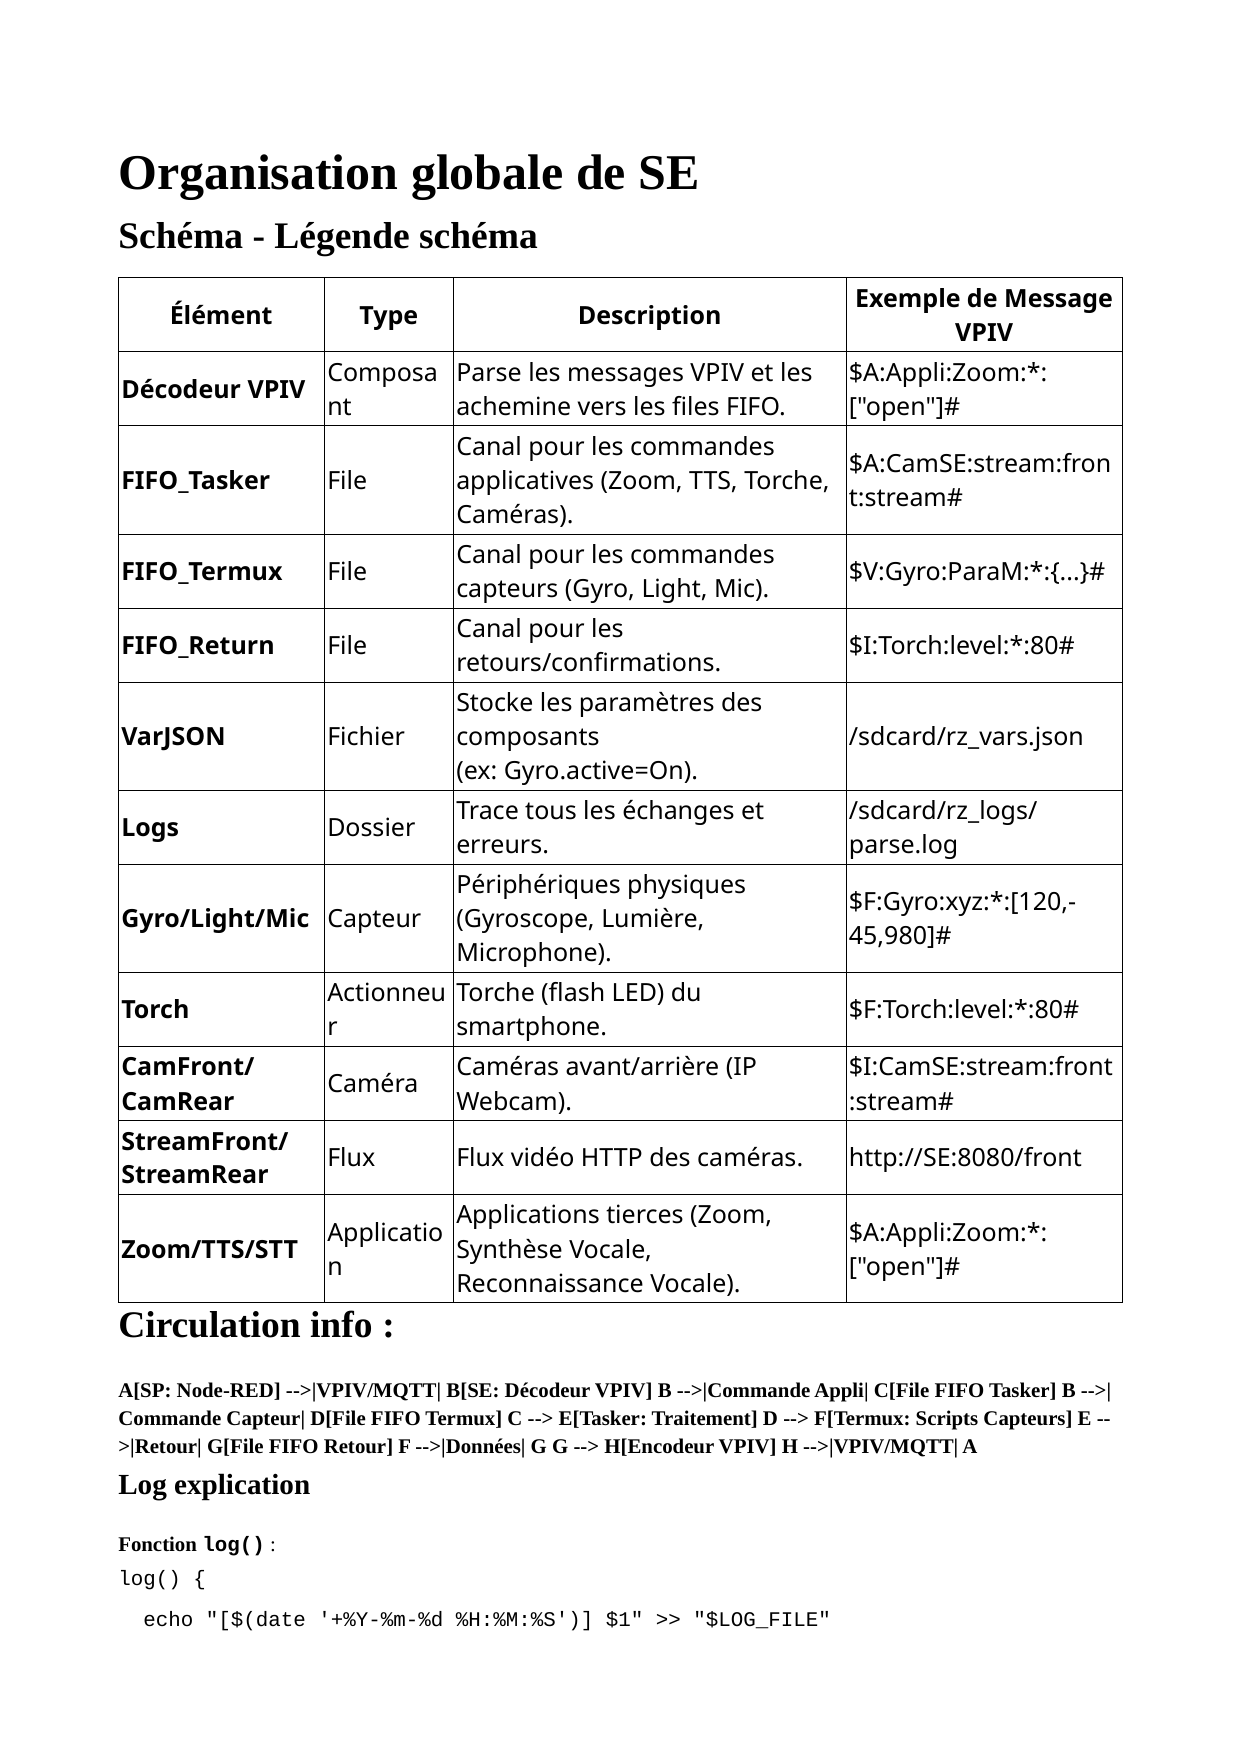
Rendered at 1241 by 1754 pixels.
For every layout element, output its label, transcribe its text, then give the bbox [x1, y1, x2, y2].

table_cell Flux [325, 1121, 453, 1194]
text echo "[$(date '+%Y-%m-%d %H:%M:%S')] $1" >> "$LOG_FILE" [118, 1609, 1122, 1633]
table_cell $V:Gyro:ParaM:*:{...}# [847, 535, 1122, 608]
table_header Élément [119, 278, 324, 351]
table_cell File [325, 535, 453, 608]
table_cell $F:Gyro:xyz:*:[120,-45,980]# [847, 865, 1122, 972]
table_cell File [325, 609, 453, 682]
table_header Description [454, 278, 846, 351]
subtitle Log explication [118, 1467, 1122, 1501]
table_cell Flux vidéo HTTP des caméras. [454, 1121, 846, 1194]
table_cell Application [325, 1195, 453, 1302]
table_cell Canal pour les retours/confirmations. [454, 609, 846, 682]
text A[SP: Node-RED] -->|VPIV/MQTT| B[SE: Décodeur VPIV] B -->|Commande Appli| C[File FIFO Tasker] B -->|Commande Capteur| D[File FIFO Termux] C --> E[Tasker: Traitement] D --> F[Termux: Scripts Capteurs] E -->|Retour| G[File FIFO Retour] F -->|Données| G G --> H[Encodeur VPIV] H -->|VPIV/MQTT| A [118, 1378, 1122, 1458]
subtitle Organisation globale de SE [118, 143, 1122, 201]
text Fonction log() : [118, 1532, 1122, 1558]
table_cell Applications tierces (Zoom, Synthèse Vocale, Reconnaissance Vocale). [454, 1195, 846, 1302]
table_cell Actionneur [325, 973, 453, 1046]
table_cell Capteur [325, 865, 453, 972]
table_cell Décodeur VPIV [119, 352, 324, 425]
table_cell Stocke les paramètres des composants (ex: Gyro.active=On). [454, 683, 846, 790]
table_cell http://SE:8080/front [847, 1121, 1122, 1194]
table_cell Logs [119, 791, 324, 864]
table_cell Trace tous les échanges et erreurs. [454, 791, 846, 864]
table_cell FIFO_Tasker [119, 426, 324, 533]
table_cell $A:CamSE:stream:front:stream# [847, 426, 1122, 533]
table_cell VarJSON [119, 683, 324, 790]
table_cell File [325, 426, 453, 533]
subtitle Circulation info : [118, 1303, 1122, 1346]
table_cell Dossier [325, 791, 453, 864]
table_cell $I:Torch:level:*:80# [847, 609, 1122, 682]
table_cell StreamFront/StreamRear [119, 1121, 324, 1194]
table_cell Caméra [325, 1047, 453, 1120]
table_cell /sdcard/rz_vars.json [847, 683, 1122, 790]
table_cell Canal pour les commandes applicatives (Zoom, TTS, Torche, Caméras). [454, 426, 846, 533]
table_cell $A:Appli:Zoom:*:["open"]# [847, 1195, 1122, 1302]
table_cell FIFO_Return [119, 609, 324, 682]
table_cell Torche (flash LED) du smartphone. [454, 973, 846, 1046]
table_cell FIFO_Termux [119, 535, 324, 608]
table_cell $F:Torch:level:*:80# [847, 973, 1122, 1046]
table_cell Parse les messages VPIV et les achemine vers les files FIFO. [454, 352, 846, 425]
table_cell Caméras avant/arrière (IP Webcam). [454, 1047, 846, 1120]
table_cell $A:Appli:Zoom:*:["open"]# [847, 352, 1122, 425]
table_cell Périphériques physiques (Gyroscope, Lumière, Microphone). [454, 865, 846, 972]
table_cell Zoom/TTS/STT [119, 1195, 324, 1302]
subtitle Schéma - Légende schéma [118, 213, 1122, 256]
table_cell Canal pour les commandes capteurs (Gyro, Light, Mic). [454, 535, 846, 608]
table_cell /sdcard/rz_logs/parse.log [847, 791, 1122, 864]
table_header Exemple de Message VPIV [847, 278, 1122, 351]
table_cell Torch [119, 973, 324, 1046]
table_header Type [325, 278, 453, 351]
table_cell Composant [325, 352, 453, 425]
text log() { [118, 1567, 1122, 1591]
table_cell Gyro/Light/Mic [119, 865, 324, 972]
table_cell Fichier [325, 683, 453, 790]
table_cell CamFront/CamRear [119, 1047, 324, 1120]
table_cell $I:CamSE:stream:front:stream# [847, 1047, 1122, 1120]
